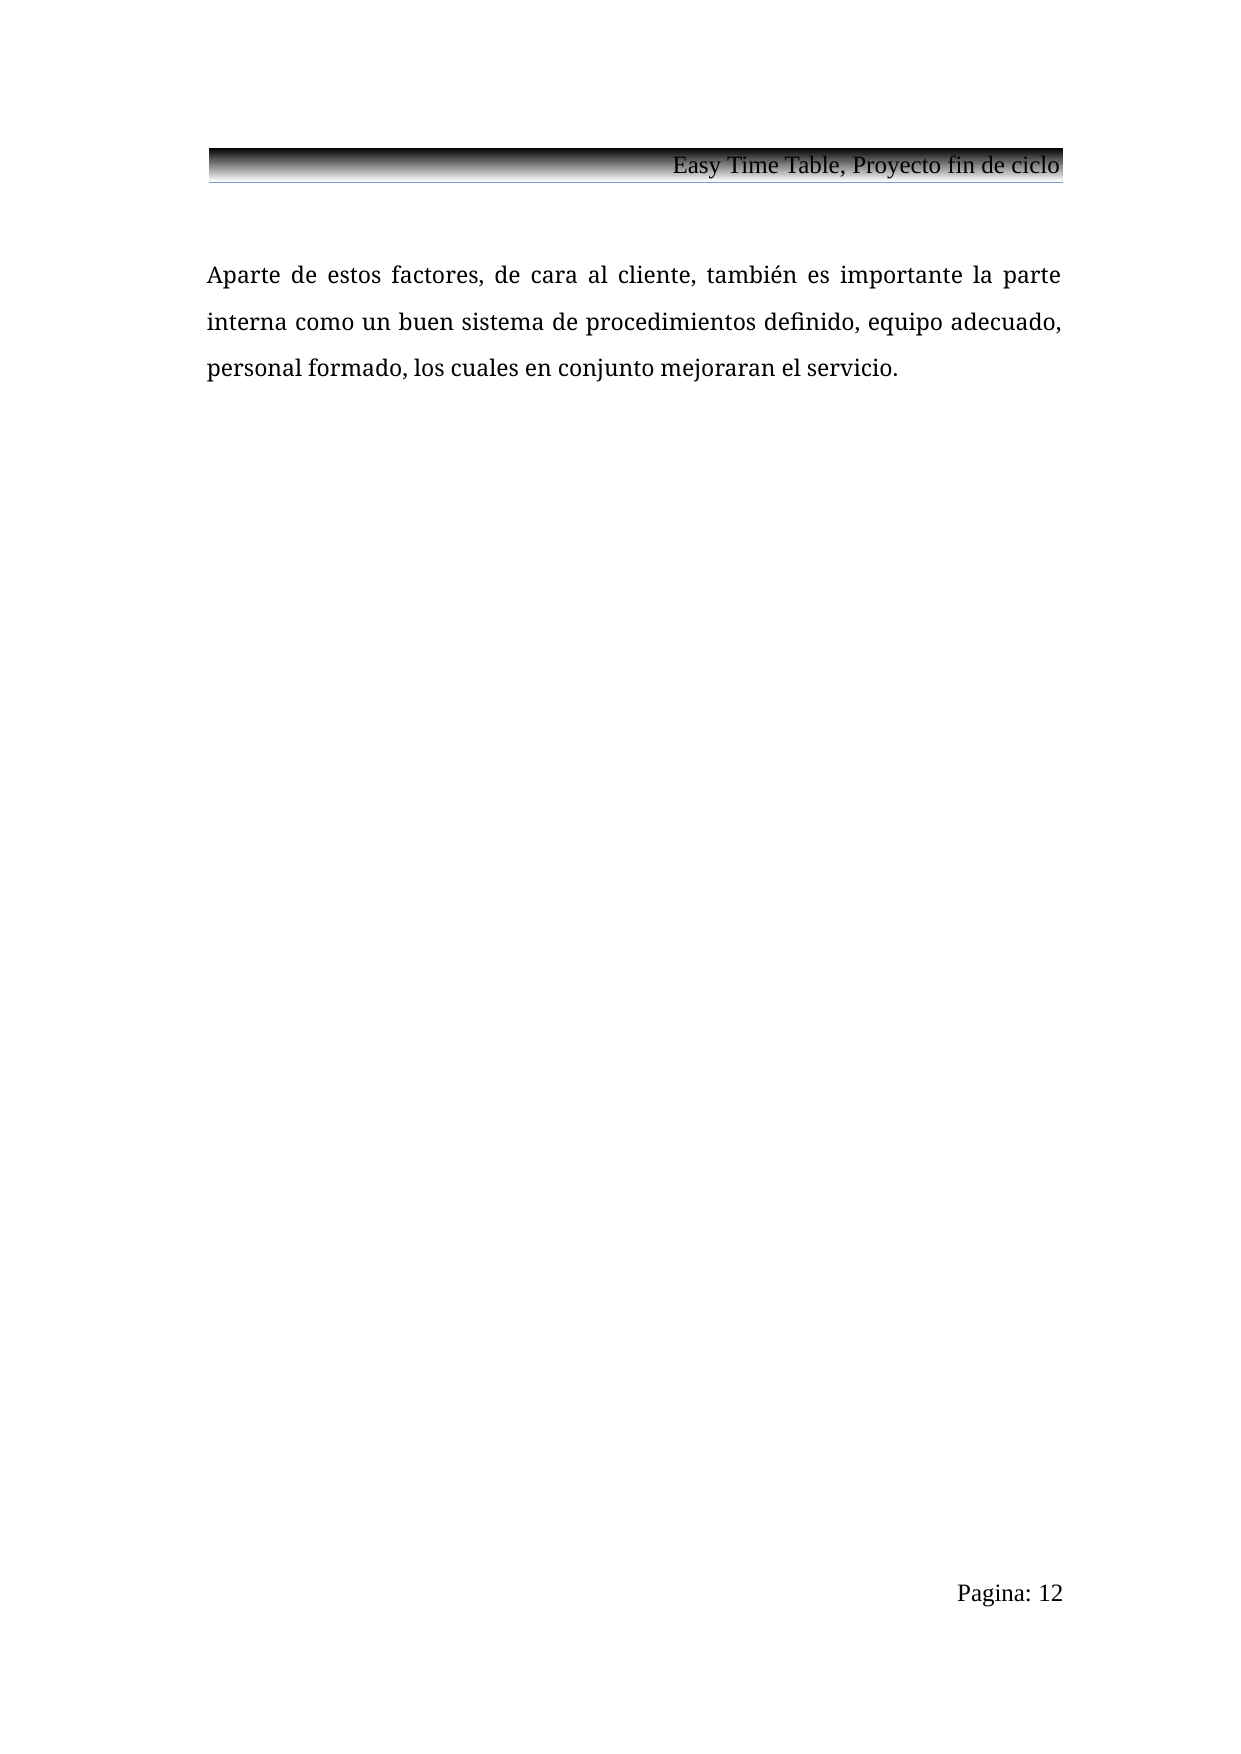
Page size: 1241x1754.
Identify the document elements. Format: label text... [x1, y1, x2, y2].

text Aparte de estos factores, de cara al cliente, también es importante la parte interna como un buen sistema de procedimientos definido, equipo adecuado, personal formado, los cuales en conjunto mejoraran el servicio. [207, 259, 1063, 384]
